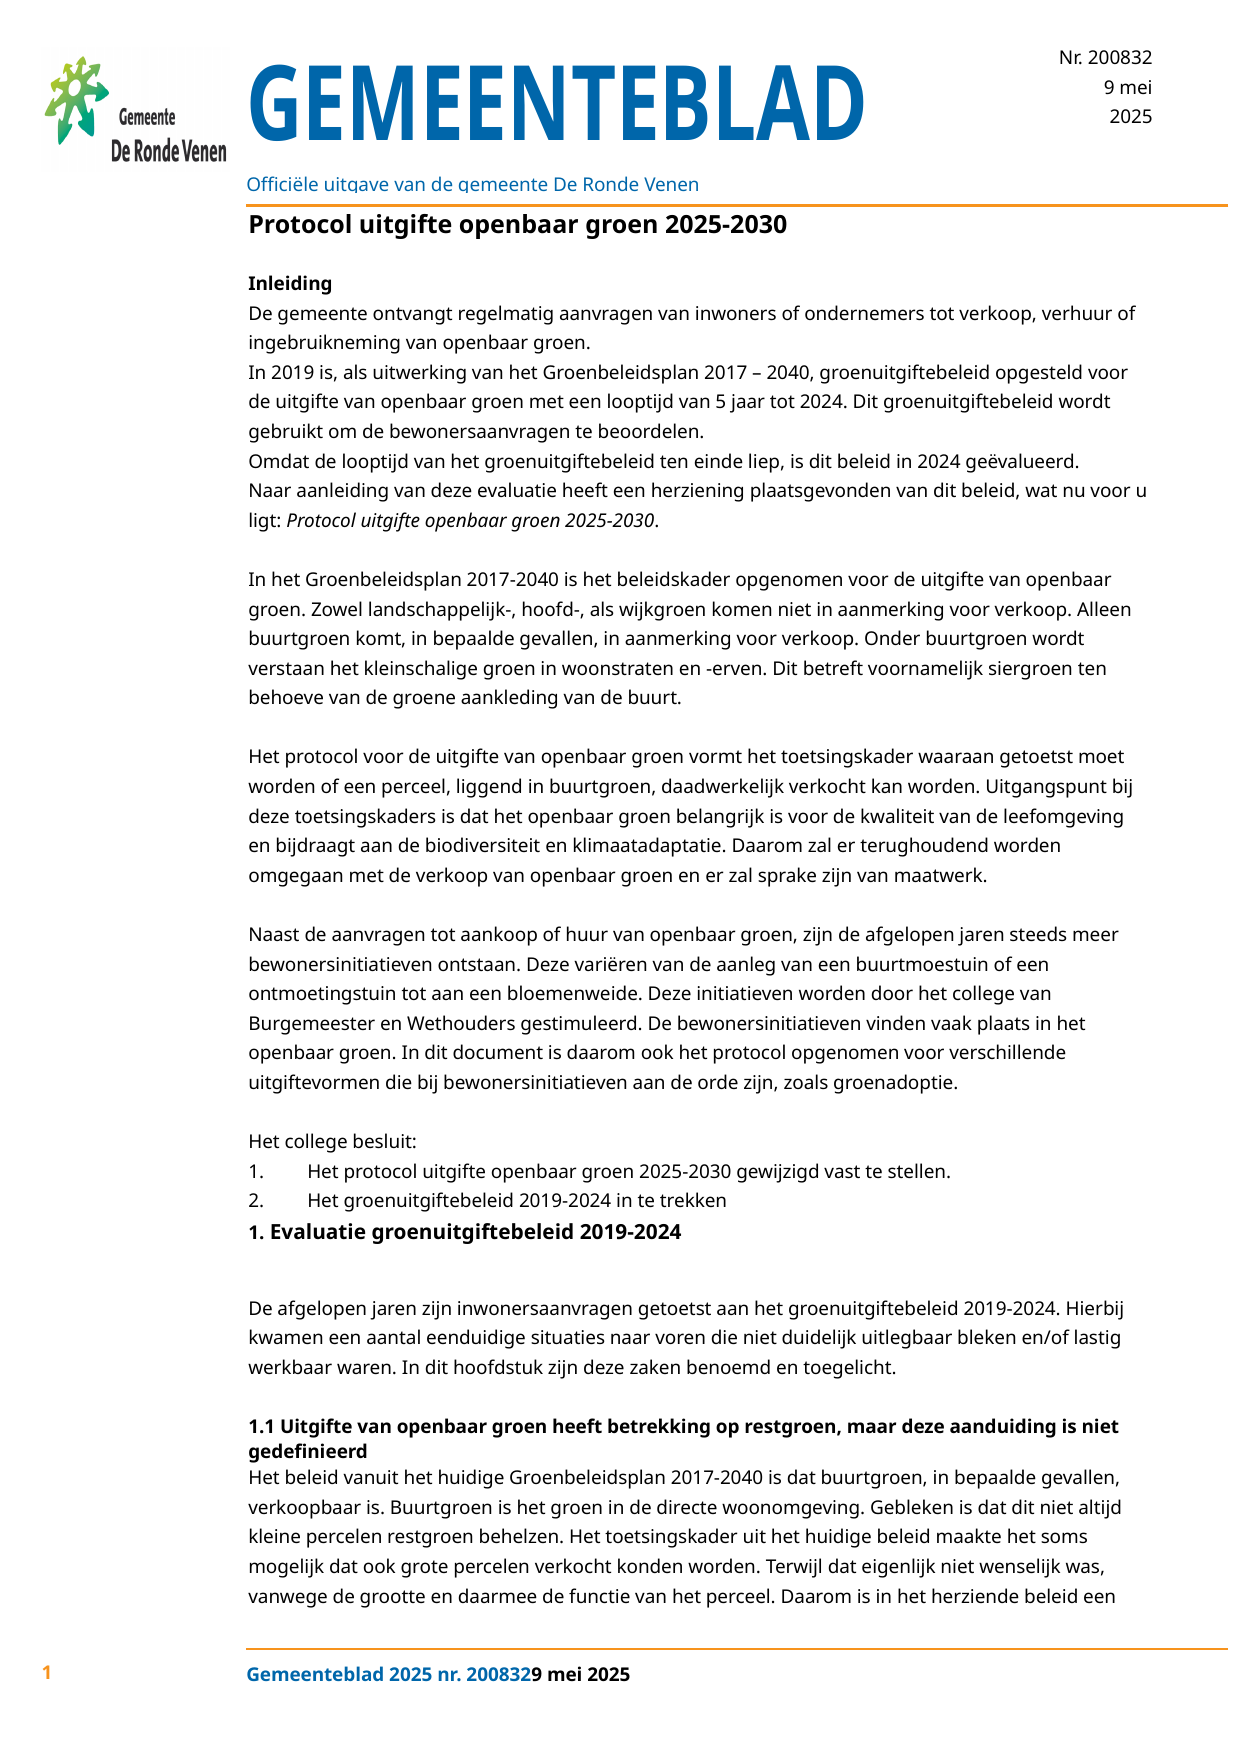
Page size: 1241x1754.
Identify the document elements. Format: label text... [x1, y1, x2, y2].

text Het college besluit: [248, 1128, 1152, 1154]
text De gemeente ontvangt regelmatig aanvragen van inwoners of ondernemers tot verkoop, verhuur of ingebruikneming van openbaar groen. [248, 300, 1152, 355]
text In 2019 is, als uitwerking van het Groenbeleidsplan 2017 – 2040, groenuitgiftebeleid opgesteld voor de uitgifte van openbaar groen met een looptijd van 5 jaar tot 2024. Dit groenuitgiftebeleid wordt gebruikt om de bewonersaanvragen te beoordelen. [248, 359, 1152, 444]
text Het protocol voor de uitgifte van openbaar groen vormt het toetsingskader waaraan getoetst moet worden of een perceel, liggend in buurtgroen, daadwerkelijk verkocht kan worden. Uitgangspunt bij deze toetsingskaders is dat het openbaar groen belangrijk is voor de kwaliteit van de leefomgeving en bijdraagt aan de biodiversiteit en klimaatadaptatie. Daarom zal er terughoudend worden omgegaan met de verkoop van openbaar groen en er zal sprake zijn van maatwerk. [248, 744, 1152, 888]
text Omdat de looptijd van het groenuitgiftebeleid ten einde liep, is dit beleid in 2024 geëvalueerd. [248, 448, 1152, 473]
picture [41, 47, 231, 172]
text Naar aanleiding van deze evaluatie heeft een herziening plaatsgevonden van dit beleid, wat nu voor u ligt: Protocol uitgifte openbaar groen 2025-2030. [248, 477, 1152, 533]
text Inleiding [248, 270, 1152, 296]
text In het Groenbeleidsplan 2017-2040 is het beleidskader opgenomen voor de uitgifte van openbaar groen. Zowel landschappelijk-, hoofd-, als wijkgroen komen niet in aanmerking voor verkoop. Alleen buurtgroen komt, in bepaalde gevallen, in aanmerking voor verkoop. Onder buurtgroen wordt verstaan het kleinschalige groen in woonstraten en -erven. Dit betreft voornamelijk siergroen ten behoeve van de groene aankleding van de buurt. [248, 566, 1152, 710]
list Het groenuitgiftebeleid 2019-2024 in te trekken [248, 1187, 1152, 1213]
text Naast de aanvragen tot aankoop of huur van openbaar groen, zijn de afgelopen jaren steeds meer bewonersinitiatieven ontstaan. Deze variëren van de aanleg van een buurtmoestuin of een ontmoetingstuin tot aan een bloemenweide. Deze initiatieven worden door het college van Burgemeester en Wethouders gestimuleerd. De bewonersinitiatieven vinden vaak plaats in het openbaar groen. In dit document is daarom ook het protocol opgenomen voor verschillende uitgiftevormen die bij bewonersinitiatieven aan de orde zijn, zoals groenadoptie. [248, 921, 1152, 1095]
text 1. Evaluatie groenuitgiftebeleid 2019-2024 [248, 1217, 1152, 1245]
text Het beleid vanuit het huidige Groenbeleidsplan 2017-2040 is dat buurtgroen, in bepaalde gevallen, verkoopbaar is. Buurtgroen is het groen in de directe woonomgeving. Gebleken is dat dit niet altijd kleine percelen restgroen behelzen. Het toetsingskader uit het huidige beleid maakte het soms mogelijk dat ook grote percelen verkocht konden worden. Terwijl dat eigenlijk niet wenselijk was, vanwege de grootte en daarmee de functie van het perceel. Daarom is in het herziende beleid een [248, 1464, 1152, 1608]
text De afgelopen jaren zijn inwonersaanvragen getoetst aan het groenuitgiftebeleid 2019-2024. Hierbij kwamen een aantal eenduidige situaties naar voren die niet duidelijk uitlegbaar bleken en/of lastig werkbaar waren. In dit hoofdstuk zijn deze zaken benoemd en toegelicht. [248, 1295, 1152, 1379]
text 1.1 Uitgifte van openbaar groen heeft betrekking op restgroen, maar deze aanduiding is niet gedefinieerd [248, 1413, 1152, 1464]
list Het protocol uitgifte openbaar groen 2025-2030 gewijzigd vast te stellen. [248, 1158, 1152, 1183]
text Protocol uitgifte openbaar groen 2025-2030 [248, 207, 1152, 241]
